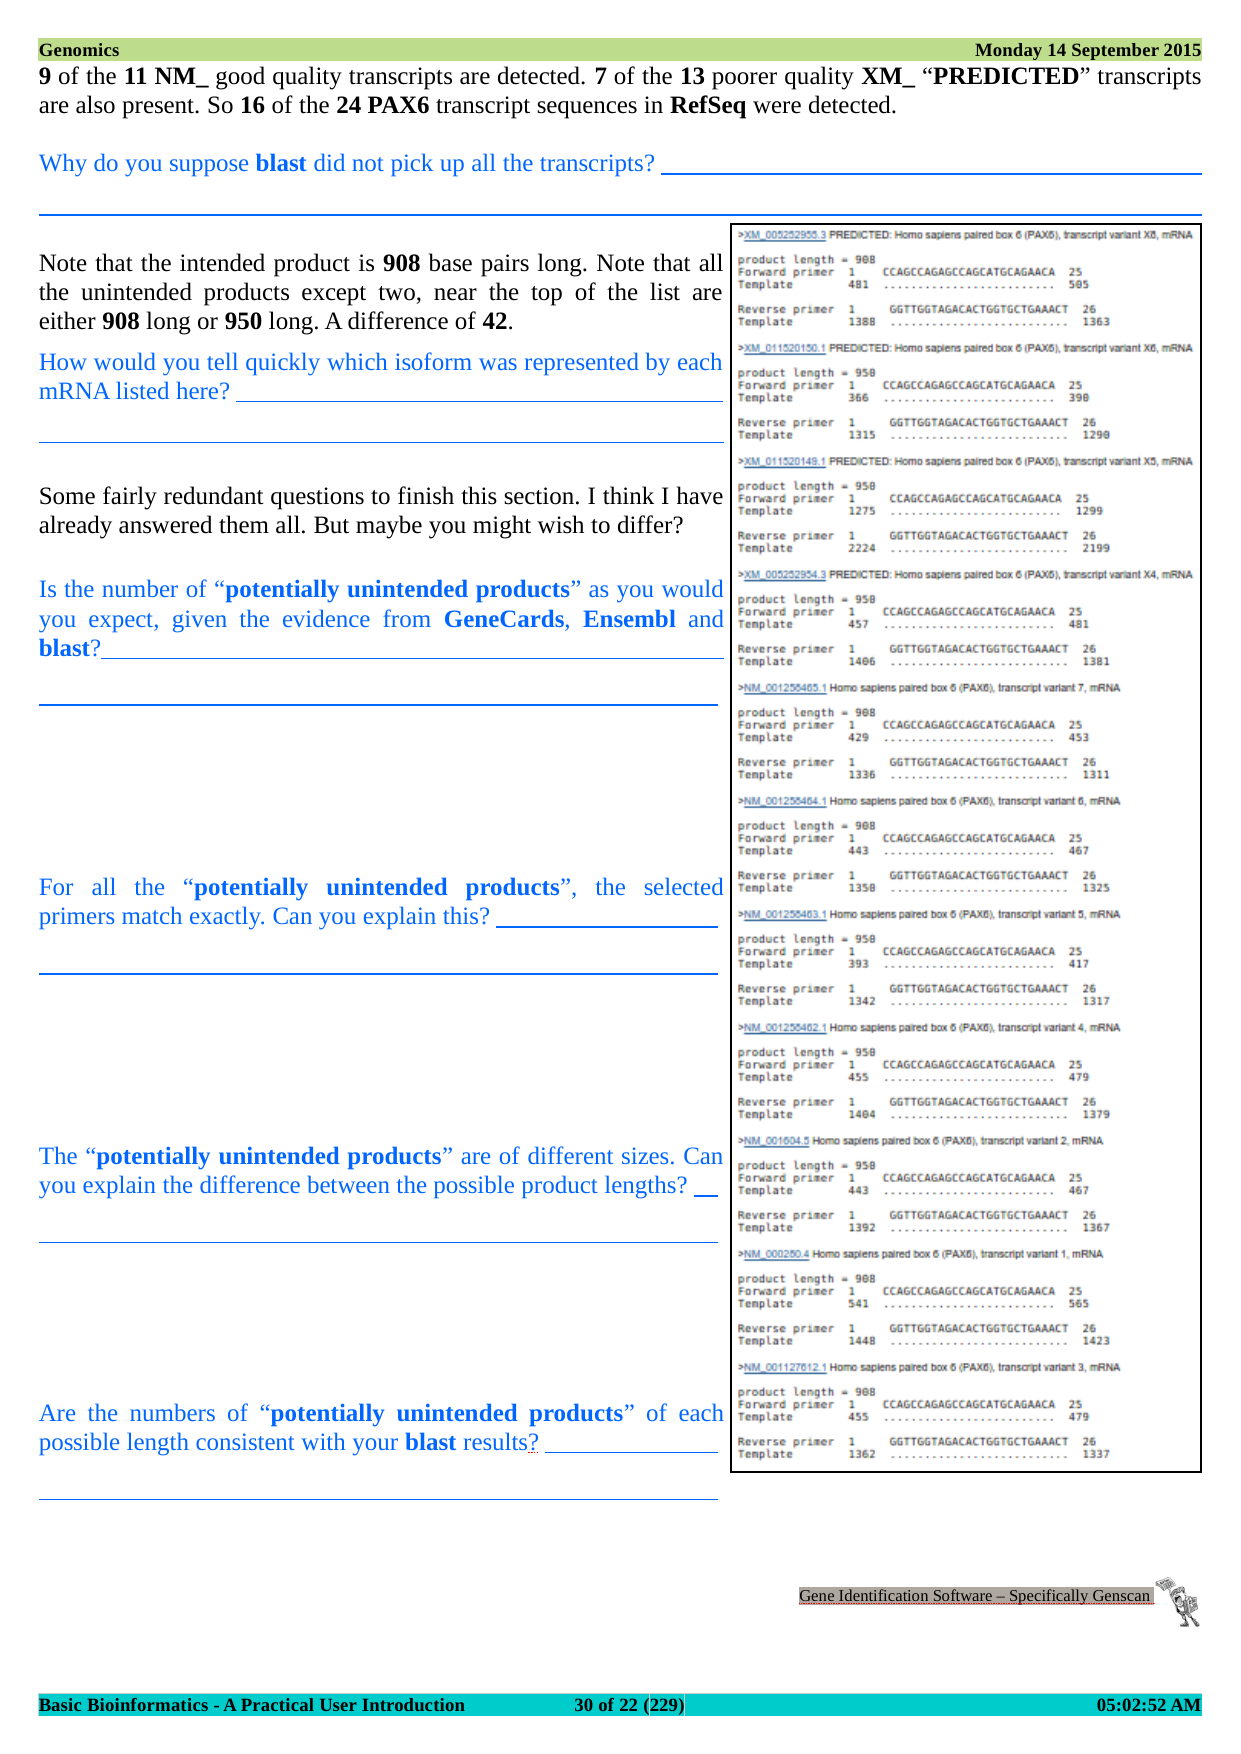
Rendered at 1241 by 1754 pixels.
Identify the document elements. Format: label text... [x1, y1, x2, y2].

text The “potentially unintended products” are of different sizes. Can you explain the difference between the possible product lengths? [38, 1141, 730, 1199]
text [732, 225, 1200, 1471]
text Why do you suppose blast did not pick up all the transcripts? [38, 148, 1202, 177]
text Is the number of “potentially unintended products” as you would you expect, given the evidence from GeneCards, Ensembl and blast? [38, 574, 730, 662]
text 9 of the 11 NM_ good quality transcripts are detected. 7 of the 13 poorer quality XM_ “PREDICTED” transcripts are also present. So 16 of the 24 PAX6 transcript sequences in RefSeq were detected. [38, 61, 1202, 119]
text How would you tell quickly which isoform was represented by each mRNA listed here? [38, 346, 730, 404]
text Some fairly redundant questions to finish this section. I think I have already answered them all. But maybe you might wish to differ? [38, 481, 730, 539]
text Note that the intended product is 908 base pairs long. Note that all the unintended products except two, near the top of the list are either 908 long or 950 long. A difference of 42. [38, 247, 730, 335]
text Are the numbers of “potentially unintended products” of each possible length consistent with your blast results? [38, 1398, 730, 1456]
text For all the “potentially unintended products”, the selected primers match exactly. Can you explain this? [38, 872, 730, 930]
text Gene Identification Software – Specifically Genscan [38, 1576, 1154, 1627]
picture [735, 228, 1197, 1469]
picture [1154, 1576, 1202, 1628]
